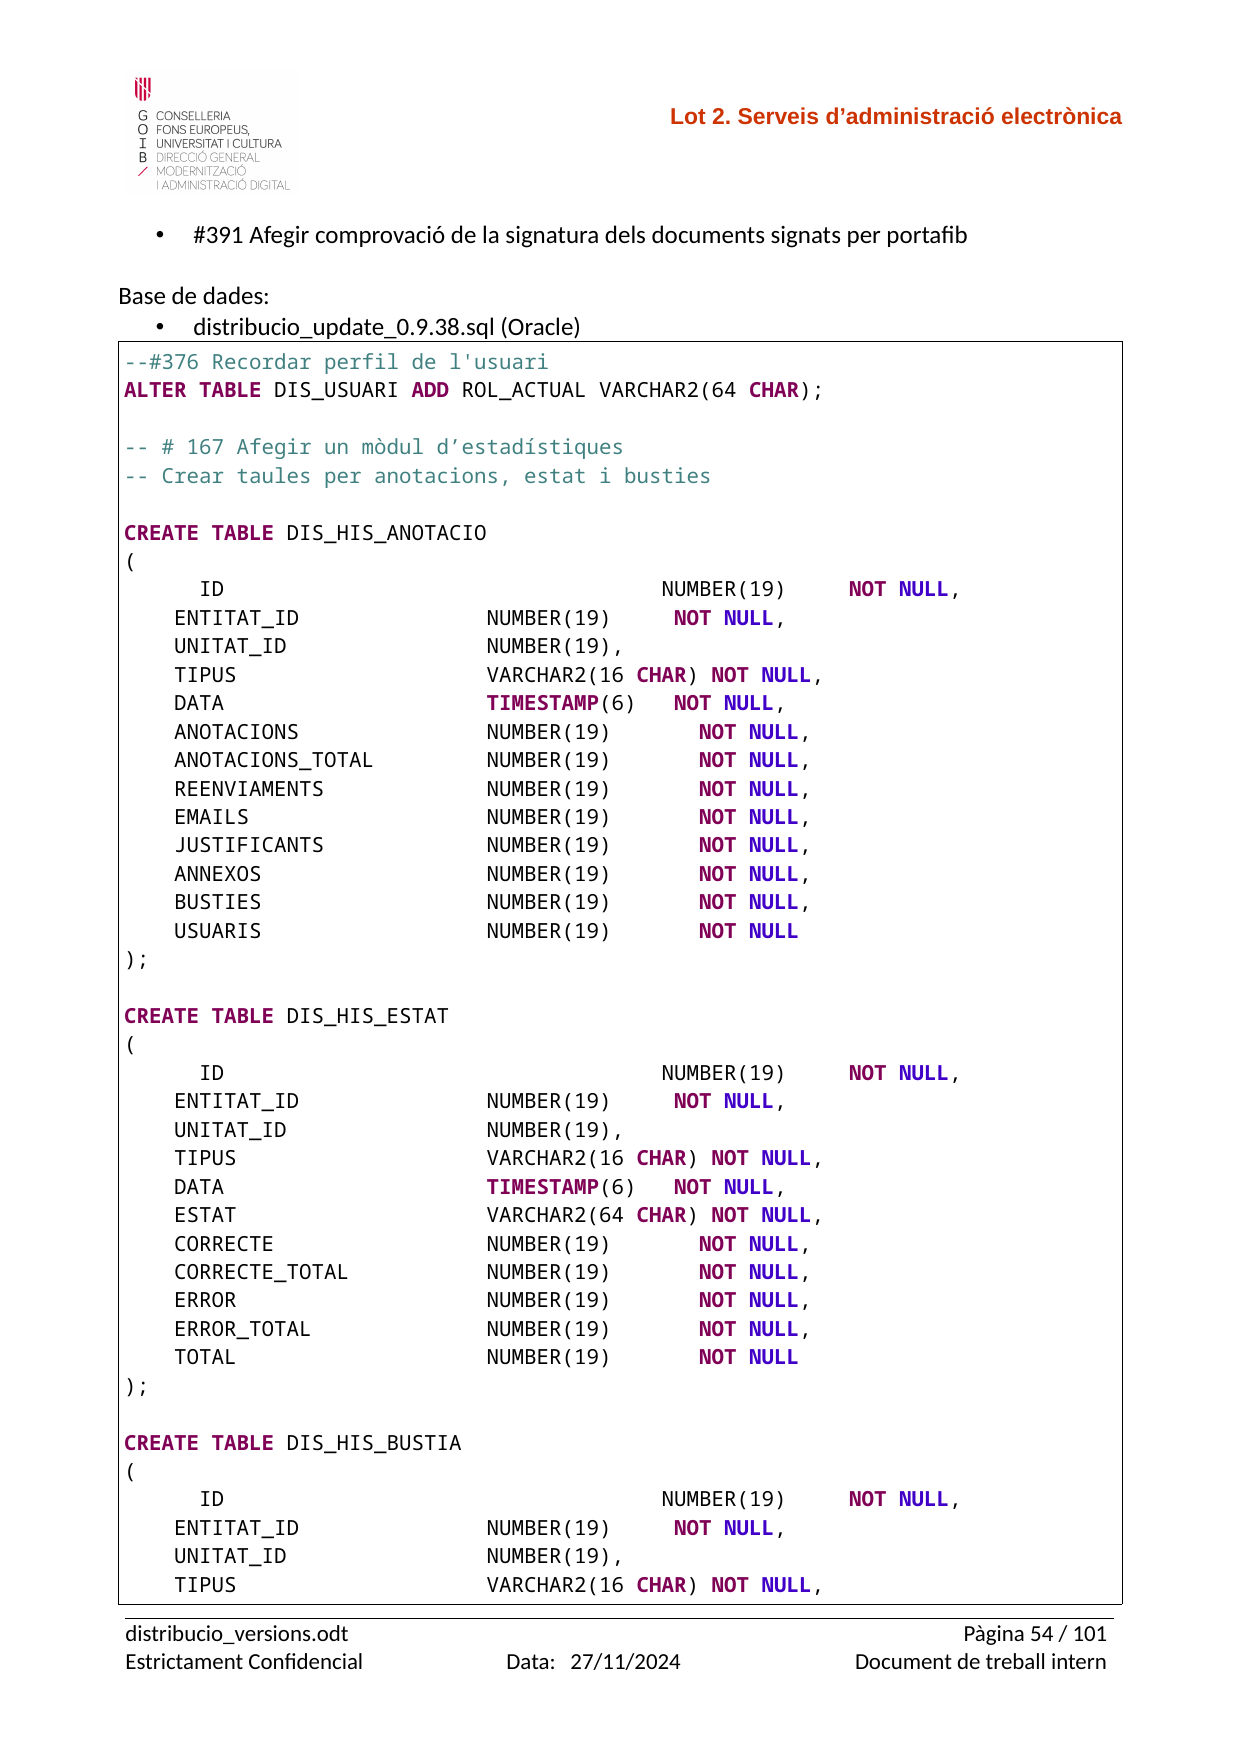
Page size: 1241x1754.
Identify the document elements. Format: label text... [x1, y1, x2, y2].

table_header --#376 Recordar perfil de l'usuari ALTER TABLE DIS_USUARI ADD ROL_ACTUAL VARCHAR2(64 CHAR); -- # 167 Afegir un mòdul d’estadístiques -- Crear taules per anotacions, estat i busties CREATE TABLE DIS_HIS_ANOTACIO ( ID NUMBER(19) NOT NULL, ENTITAT_ID NUMBER(19) NOT NULL, UNITAT_ID NUMBER(19), TIPUS VARCHAR2(16 CHAR) NOT NULL, DATA TIMESTAMP(6) NOT NULL, ANOTACIONS NUMBER(19) NOT NULL, ANOTACIONS_TOTAL NUMBER(19) NOT NULL, REENVIAMENTS NUMBER(19) NOT NULL, EMAILS NUMBER(19) NOT NULL, JUSTIFICANTS NUMBER(19) NOT NULL, ANNEXOS NUMBER(19) NOT NULL, BUSTIES NUMBER(19) NOT NULL, USUARIS NUMBER(19) NOT NULL ); CREATE TABLE DIS_HIS_ESTAT ( ID NUMBER(19) NOT NULL, ENTITAT_ID NUMBER(19) NOT NULL, UNITAT_ID NUMBER(19), TIPUS VARCHAR2(16 CHAR) NOT NULL, DATA TIMESTAMP(6) NOT NULL, ESTAT VARCHAR2(64 CHAR) NOT NULL, CORRECTE NUMBER(19) NOT NULL, CORRECTE_TOTAL NUMBER(19) NOT NULL, ERROR NUMBER(19) NOT NULL, ERROR_TOTAL NUMBER(19) NOT NULL, TOTAL NUMBER(19) NOT NULL ); CREATE TABLE DIS_HIS_BUSTIA ( ID NUMBER(19) NOT NULL, ENTITAT_ID NUMBER(19) NOT NULL, UNITAT_ID NUMBER(19), TIPUS VARCHAR2(16 CHAR) NOT NULL, [119, 342, 1122, 1604]
text Base de dades: [118, 280, 1122, 311]
list #391 Afegir comprovació de la signatura dels documents signats per portafib [156, 219, 1122, 250]
list distribucio_update_0.9.38.sql (Oracle) [156, 311, 1122, 341]
picture [126, 70, 299, 197]
